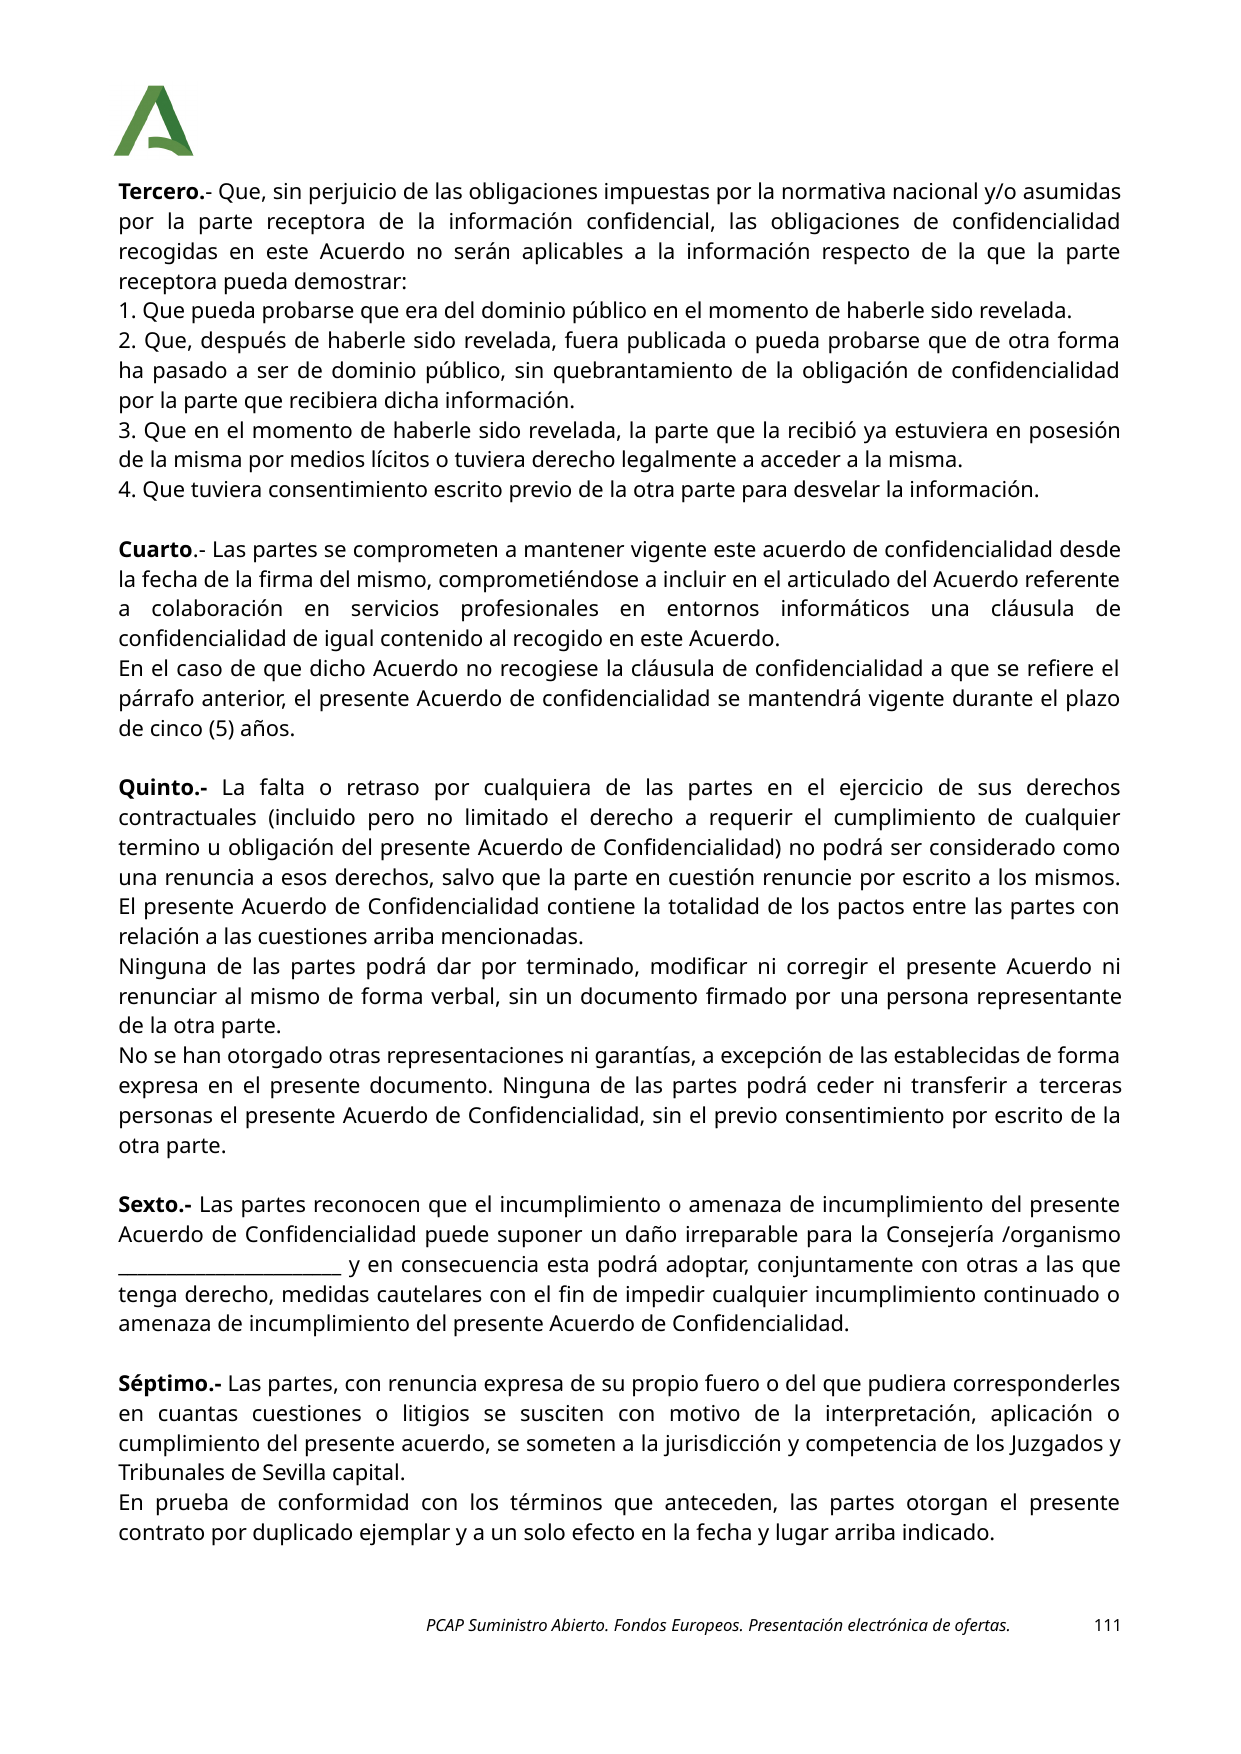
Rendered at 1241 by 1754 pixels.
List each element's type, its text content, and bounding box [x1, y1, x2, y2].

text Ninguna de las partes podrá dar por terminado, modificar ni corregir el presente Acuerdo ni renunciar al mismo de forma verbal, sin un documento firmado por una persona representante de la otra parte. [118, 951, 1122, 1040]
text 3. Que en el momento de haberle sido revelada, la parte que la recibió ya estuviera en posesión de la misma por medios lícitos o tuviera derecho legalmente a acceder a la misma. [118, 415, 1122, 474]
text En prueba de conformidad con los términos que anteceden, las partes otorgan el presente contrato por duplicado ejemplar y a un solo efecto en la fecha y lugar arriba indicado. [118, 1487, 1122, 1547]
text 4. Que tuviera consentimiento escrito previo de la otra parte para desvelar la información. [118, 474, 1122, 504]
text Cuarto.- Las partes se comprometen a mantener vigente este acuerdo de confidencialidad desde la fecha de la firma del mismo, comprometiéndose a incluir en el articulado del Acuerdo referente a colaboración en servicios profesionales en entornos informáticos una cláusula de confidencialidad de igual contenido al recogido en este Acuerdo. [118, 534, 1122, 653]
text No se han otorgado otras representaciones ni garantías, a excepción de las establecidas de forma expresa en el presente documento. Ninguna de las partes podrá ceder ni transferir a terceras personas el presente Acuerdo de Confidencialidad, sin el previo consentimiento por escrito de la otra parte. [118, 1040, 1122, 1159]
text En el caso de que dicho Acuerdo no recogiese la cláusula de confidencialidad a que se refiere el párrafo anterior, el presente Acuerdo de confidencialidad se mantendrá vigente durante el plazo de cinco (5) años. [118, 653, 1122, 742]
picture [109, 81, 198, 160]
text Sexto.- Las partes reconocen que el incumplimiento o amenaza de incumplimiento del presente Acuerdo de Confidencialidad puede suponer un daño irreparable para la Consejería /organismo _______________________ y en consecuencia esta podrá adoptar, conjuntamente con otras a las que tenga derecho, medidas cautelares con el fin de impedir cualquier incumplimiento continuado o amenaza de incumplimiento del presente Acuerdo de Confidencialidad. [118, 1189, 1122, 1338]
text Séptimo.- Las partes, con renuncia expresa de su propio fuero o del que pudiera corresponderles en cuantas cuestiones o litigios se susciten con motivo de la interpretación, aplicación o cumplimiento del presente acuerdo, se someten a la jurisdicción y competencia de los Juzgados y Tribunales de Sevilla capital. [118, 1368, 1122, 1487]
text 2. Que, después de haberle sido revelada, fuera publicada o pueda probarse que de otra forma ha pasado a ser de dominio público, sin quebrantamiento de la obligación de confidencialidad por la parte que recibiera dicha información. [118, 325, 1122, 415]
text 1. Que pueda probarse que era del dominio público en el momento de haberle sido revelada. [118, 296, 1122, 325]
text Tercero.- Que, sin perjuicio de las obligaciones impuestas por la normativa nacional y/o asumidas por la parte receptora de la información confidencial, las obligaciones de confidencialidad recogidas en este Acuerdo no serán aplicables a la información respecto de la que la parte receptora pueda demostrar: [118, 176, 1122, 296]
text Quinto.- La falta o retraso por cualquiera de las partes en el ejercicio de sus derechos contractuales (incluido pero no limitado el derecho a requerir el cumplimiento de cualquier termino u obligación del presente Acuerdo de Confidencialidad) no podrá ser considerado como una renuncia a esos derechos, salvo que la parte en cuestión renuncie por escrito a los mismos. El presente Acuerdo de Confidencialidad contiene la totalidad de los pactos entre las partes con relación a las cuestiones arriba mencionadas. [118, 772, 1122, 951]
